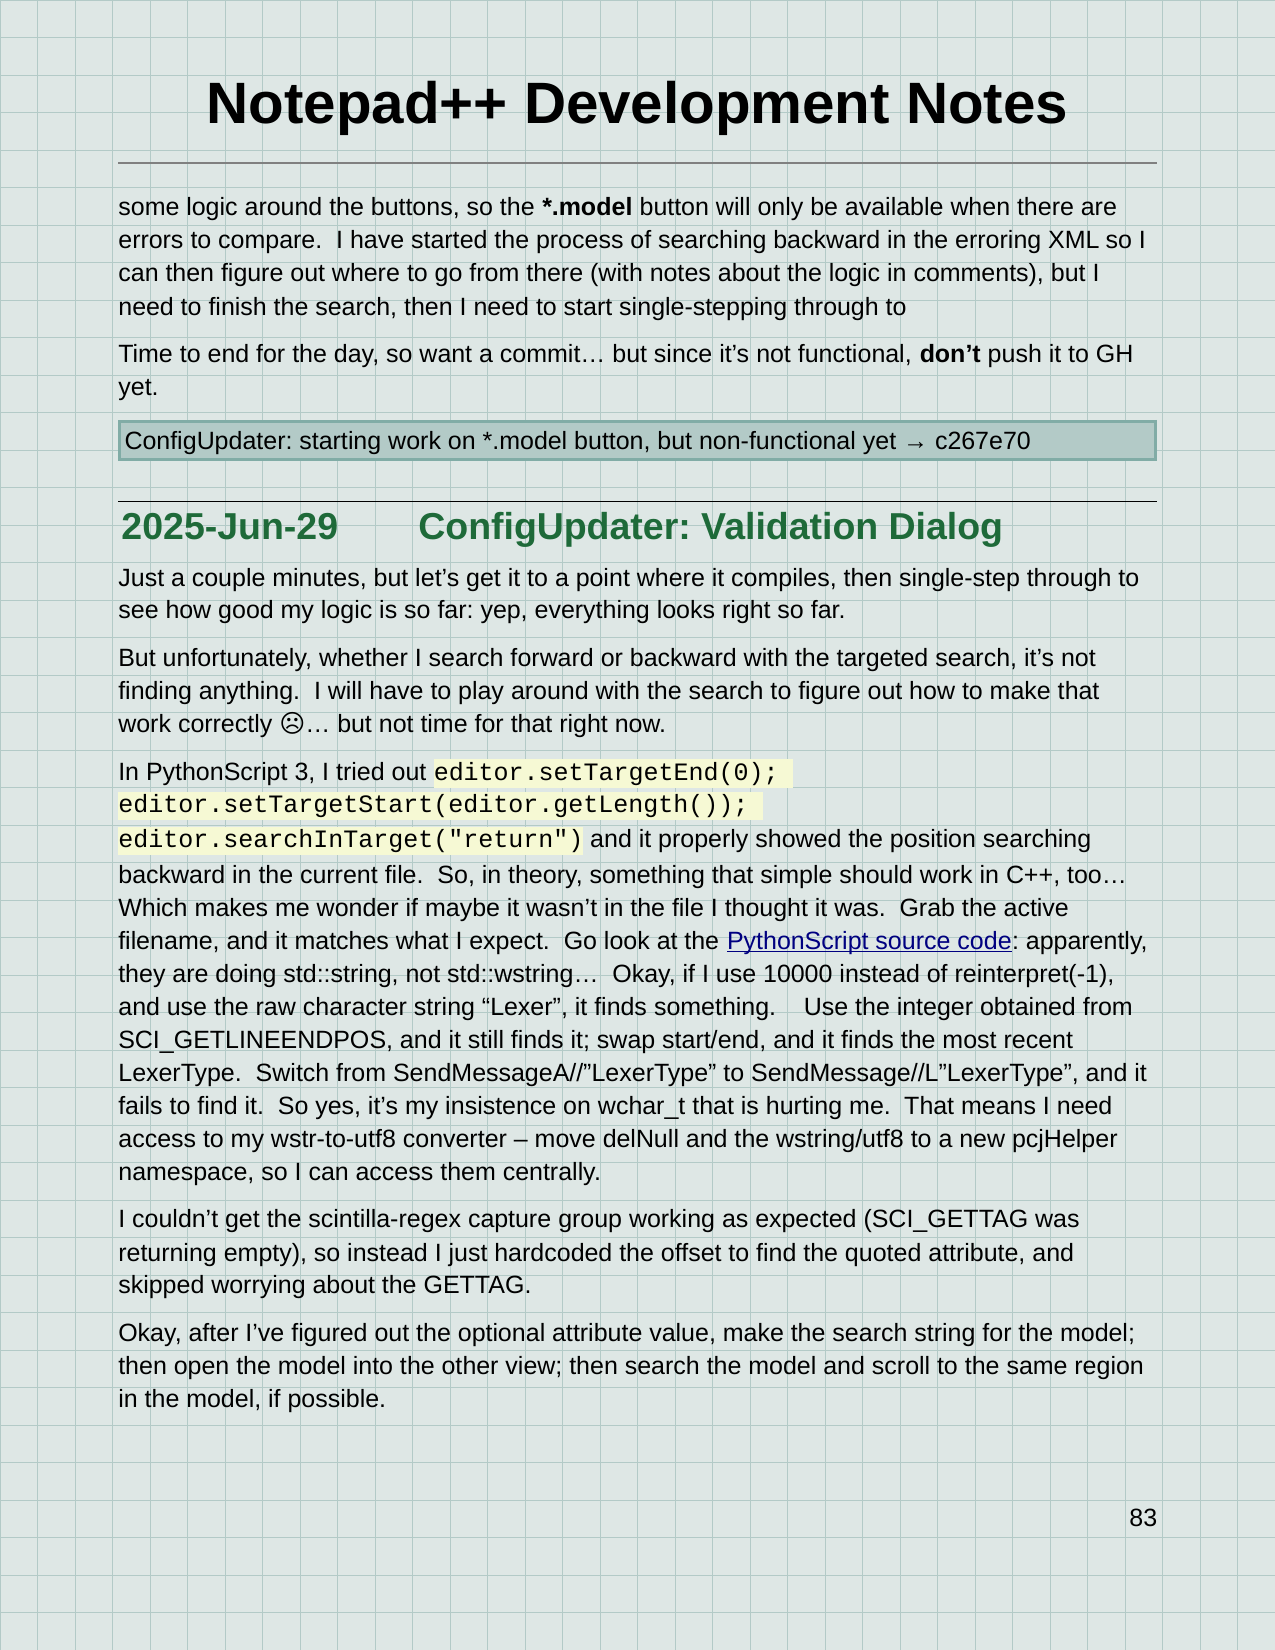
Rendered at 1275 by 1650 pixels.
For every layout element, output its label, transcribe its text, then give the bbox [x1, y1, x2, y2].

text ConfigUpdater: starting work on *.model button, but non-functional yet → c267e70 [121, 423, 1154, 458]
text Just a couple minutes, but let’s get it to a point where it compiles, then single-step through to see how good my logic is so far: yep, everything looks right so far. [118, 562, 1157, 624]
text In PythonScript 3, I tried out editor.setTargetEnd(0); editor.setTargetStart(editor.getLength()); editor.searchInTarget("return") and it properly showed the position searching backward in the current file. So, in theory, something that simple should work in C++, too… Which makes me wonder if maybe it wasn’t in the file I thought it was. Grab the active filename, and it matches what I expect. Go look at the PythonScript source code: apparently, they are doing std::string, not std::wstring… Okay, if I use 10000 instead of reinterpret(-1), and use the raw character string “Lexer”, it finds something. Use the integer obtained from SCI_GETLINEENDPOS, and it still finds it; swap start/end, and it finds the most recent LexerType. Switch from SendMessageA//”LexerType” to SendMessage//L”LexerType”, and it fails to find it. So yes, it’s my insistence on wchar_t that is hurting me. That means I need access to my wstr-to-utf8 converter – move delNull and the wstring/utf8 to a new pcjHelper namespace, so I can access them centrally. [118, 757, 1157, 1186]
text I couldn’t get the scintilla-regex capture group working as expected (SCI_GETTAG was returning empty), so instead I just hardcoded the offset to find the quoted attribute, and skipped worrying about the GETTAG. [118, 1204, 1157, 1299]
text Okay, after I’ve figured out the optional attribute value, make the search string for the model; then open the model into the other view; then search the model and scroll to the same region in the model, if possible. [118, 1318, 1157, 1413]
subtitle 2025-Jun-29 ConfigUpdater: Validation Dialog [118, 502, 1157, 550]
text Time to end for the day, so want a commit… but since it’s not functional, don’t push it to GH yet. [118, 339, 1157, 401]
text some logic around the buttons, so the *.model button will only be available when there are errors to compare. I have started the process of searching backward in the erroring XML so I can then figure out where to go from there (with notes about the logic in comments), but I need to finish the search, then I need to start single-stepping through to [118, 192, 1157, 320]
text But unfortunately, whether I search forward or backward with the targeted search, it’s not finding anything. I will have to play around with the search to figure out how to make that work correctly ☹… but not time for that right now. [118, 643, 1157, 738]
